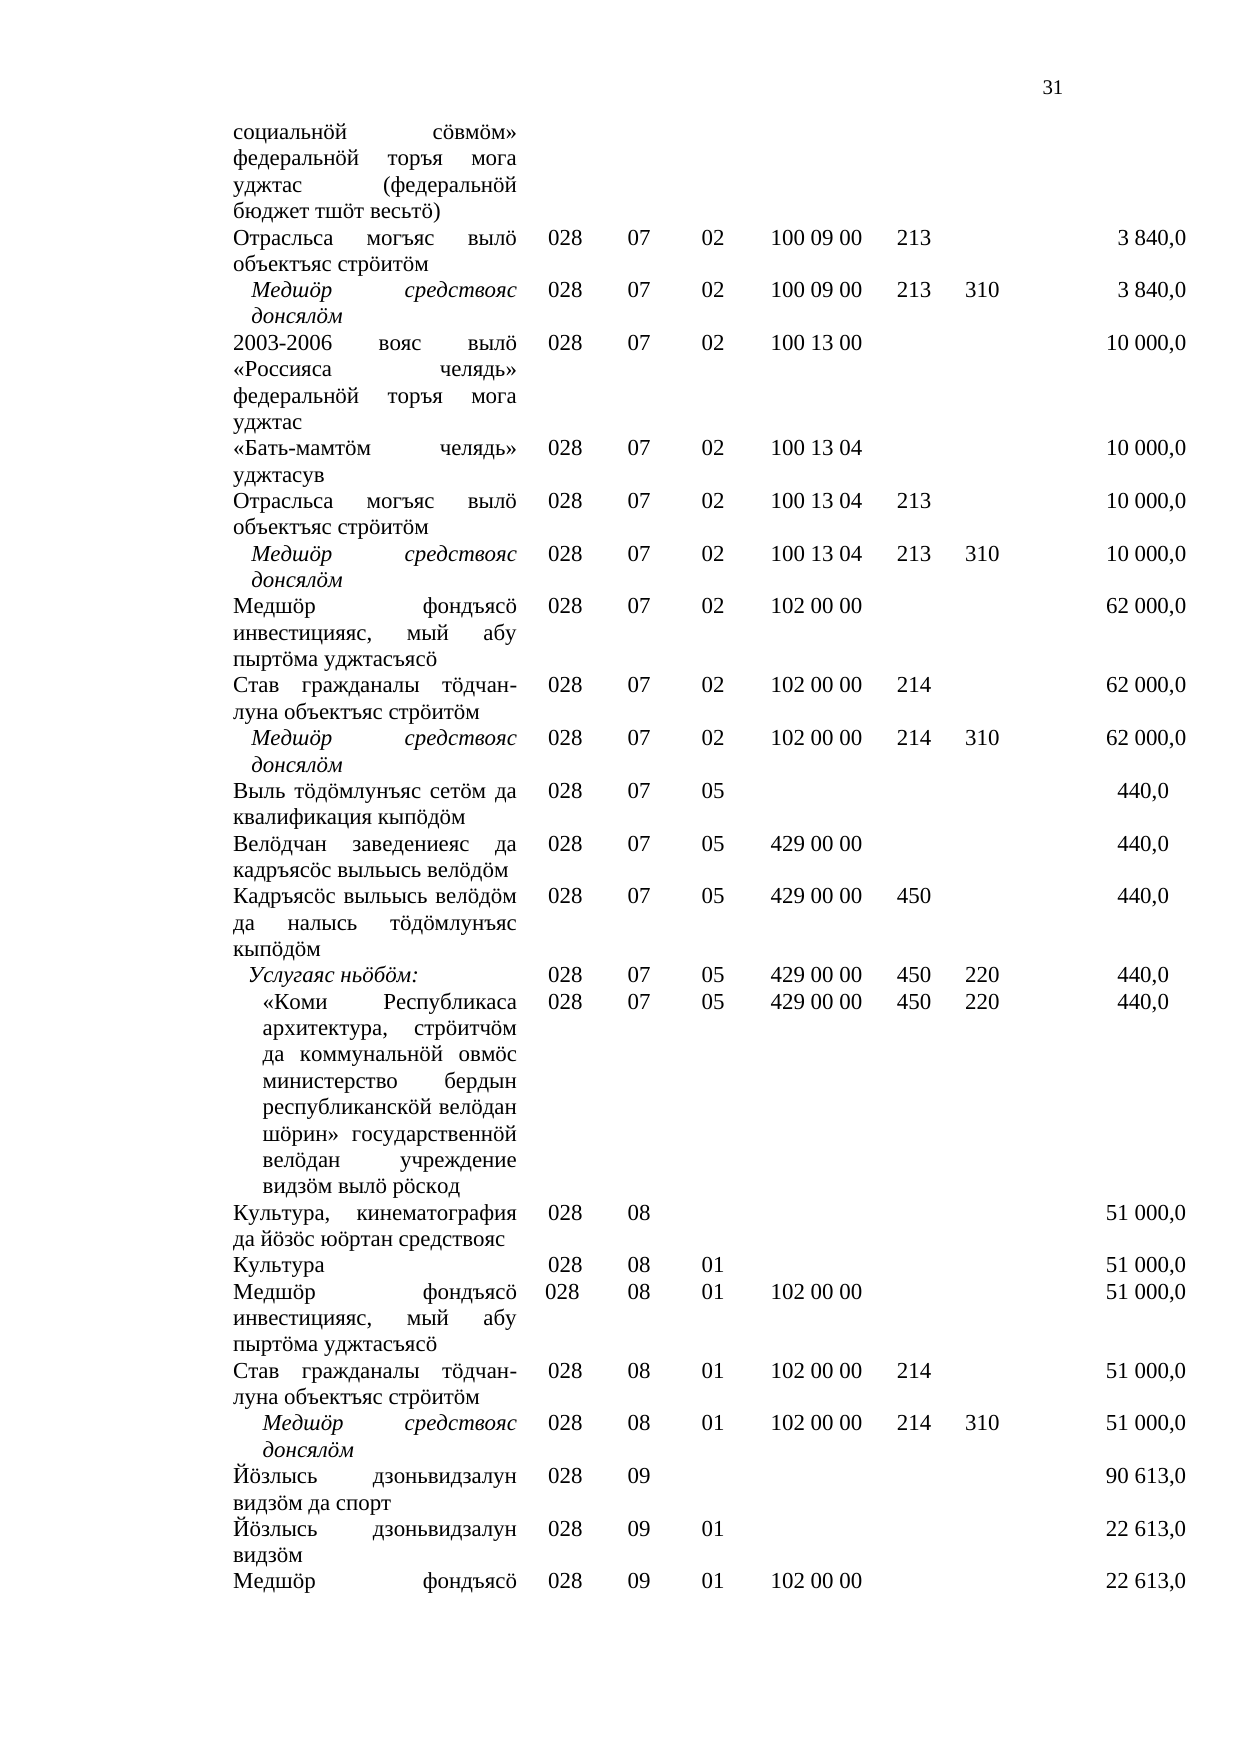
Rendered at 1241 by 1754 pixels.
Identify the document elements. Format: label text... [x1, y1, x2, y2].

table_cell 01 [676, 1357, 750, 1409]
table_cell 028 [528, 224, 602, 276]
table_cell Услугаяс ньöбöм: [222, 961, 528, 988]
table_cell [1197, 883, 1240, 961]
table_cell [1197, 830, 1240, 882]
table_cell 01 [676, 1410, 750, 1462]
table_cell Медшöр средствояс донсялöм [222, 724, 528, 777]
table_cell 028 [528, 1251, 602, 1278]
table_cell 028 [528, 1462, 602, 1515]
table_cell 100 13 00 [750, 329, 882, 434]
table_cell 62 000,0 [1019, 593, 1197, 672]
table_cell 028 [528, 988, 602, 1199]
table_cell Медшöр фондъясö [222, 1568, 528, 1594]
table_cell Отрасльса могъяс вылö объектъяс стрöитöм [222, 487, 528, 540]
table_cell [945, 1515, 1019, 1568]
table_cell 100 09 00 [750, 276, 882, 329]
table_cell [676, 1199, 750, 1251]
table_cell «Бать-мамтöм челядь» уджтасув [222, 434, 528, 487]
table_cell социальнöй сöвмöм» федеральнöй торъя мога уджтас (федеральнöй бюджет тшöт весьтö) [222, 118, 528, 223]
table_cell 102 00 00 [750, 672, 882, 724]
table_cell [945, 830, 1019, 882]
table_cell 102 00 00 [750, 1410, 882, 1462]
table_cell 028 [528, 1357, 602, 1409]
table_cell 213 [883, 224, 945, 276]
table_cell Медшöр средствояс донсялöм [222, 1410, 528, 1462]
table_cell 102 00 00 [750, 1568, 882, 1594]
table_cell 310 [945, 724, 1019, 777]
table_cell 51 000,0 [1019, 1251, 1197, 1278]
table_cell 07 [602, 830, 676, 882]
table_cell 310 [945, 276, 1019, 329]
table_cell 440,0 [1019, 830, 1197, 882]
table_cell 62 000,0 [1019, 724, 1197, 777]
table_cell 450 [883, 961, 945, 988]
table_cell 09 [602, 1568, 676, 1594]
table_cell [945, 1199, 1019, 1251]
table_cell 07 [602, 961, 676, 988]
table_cell [883, 1462, 945, 1515]
table_cell [1197, 1251, 1240, 1278]
table_cell 01 [676, 1515, 750, 1568]
table_cell 51 000,0 [1019, 1410, 1197, 1462]
table_cell 028 [528, 961, 602, 988]
table_cell 3 840,0 [1019, 276, 1197, 329]
table_cell [883, 1251, 945, 1278]
table_cell 07 [602, 724, 676, 777]
table_cell [1197, 118, 1240, 223]
table_cell [945, 883, 1019, 961]
table_cell 028 [528, 672, 602, 724]
table_cell 2003-2006 вояс вылö «Россияса челядь» федеральнöй торъя мога уджтас [222, 329, 528, 434]
table_cell 028 [528, 1278, 602, 1357]
table_cell 028 [528, 540, 602, 592]
table_cell [945, 224, 1019, 276]
table_cell Выль тöдöмлунъяс сетöм да квалификация кыпöдöм [222, 777, 528, 830]
table_cell [883, 1199, 945, 1251]
table_cell 10 000,0 [1019, 434, 1197, 487]
table_cell 220 [945, 961, 1019, 988]
table_cell 028 [528, 434, 602, 487]
table_cell 07 [602, 988, 676, 1199]
table_cell 100 13 04 [750, 487, 882, 540]
table_cell 07 [602, 434, 676, 487]
table_cell [945, 777, 1019, 830]
table_cell 08 [602, 1278, 676, 1357]
table_cell 22 613,0 [1019, 1568, 1197, 1594]
table_cell [883, 1515, 945, 1568]
table_cell 028 [528, 1199, 602, 1251]
table_cell 310 [945, 540, 1019, 592]
table_cell 028 [528, 777, 602, 830]
table_cell 429 00 00 [750, 883, 882, 961]
table_cell [945, 1357, 1019, 1409]
table_cell 028 [528, 593, 602, 672]
table_cell [883, 118, 945, 223]
table_cell [883, 593, 945, 672]
table_cell 01 [676, 1251, 750, 1278]
table_cell [1197, 1199, 1240, 1251]
table_cell [1197, 1357, 1240, 1409]
table_cell 440,0 [1019, 961, 1197, 988]
table_cell Став гражданалы тöдчан­луна объектъяс стрöитöм [222, 1357, 528, 1409]
table_cell [945, 1462, 1019, 1515]
table_cell [1197, 961, 1240, 988]
table_cell 450 [883, 988, 945, 1199]
table_cell 102 00 00 [750, 724, 882, 777]
table_cell 440,0 [1019, 777, 1197, 830]
table_cell 213 [883, 487, 945, 540]
table_cell 10 000,0 [1019, 329, 1197, 434]
table_cell 07 [602, 540, 676, 592]
table_cell [1197, 593, 1240, 672]
table_cell 102 00 00 [750, 1278, 882, 1357]
table_cell [1197, 1278, 1240, 1357]
table_cell 213 [883, 540, 945, 592]
table_cell 02 [676, 724, 750, 777]
table_cell Став гражданалы тöдчан­луна объектъяс стрöитöм [222, 672, 528, 724]
table_cell [750, 1199, 882, 1251]
table_cell [945, 118, 1019, 223]
table_cell 028 [528, 883, 602, 961]
table_cell [945, 487, 1019, 540]
table_cell 07 [602, 487, 676, 540]
table_cell [602, 118, 676, 223]
table_cell 07 [602, 276, 676, 329]
table_cell [945, 1278, 1019, 1357]
table_cell Медшöр фондъясö инвестицияяс, мый абу пыртöма уджтасъясö [222, 593, 528, 672]
table_cell [945, 329, 1019, 434]
table_cell 214 [883, 672, 945, 724]
table_cell [1019, 118, 1197, 223]
table_cell 07 [602, 672, 676, 724]
table_cell [1197, 1515, 1240, 1568]
table_cell 02 [676, 276, 750, 329]
table_cell 213 [883, 276, 945, 329]
table_cell 028 [528, 1410, 602, 1462]
table_cell [1197, 1410, 1240, 1462]
table_cell 028 [528, 1515, 602, 1568]
table_cell 429 00 00 [750, 830, 882, 882]
table_cell 028 [528, 724, 602, 777]
table_cell [1197, 329, 1240, 434]
table_cell [528, 118, 602, 223]
table_cell Медшöр фондъясö инвестицияяс, мый абу пыртöма уджтасъясö [222, 1278, 528, 1357]
table_cell 51 000,0 [1019, 1278, 1197, 1357]
table_cell Культура, кинематография да йöзöс юöртан средствояс [222, 1199, 528, 1251]
table_cell 440,0 [1019, 883, 1197, 961]
table_cell 028 [528, 487, 602, 540]
table_cell 100 13 04 [750, 434, 882, 487]
table_cell [945, 593, 1019, 672]
table_cell 09 [602, 1462, 676, 1515]
table_cell 01 [676, 1278, 750, 1357]
table_cell [945, 434, 1019, 487]
table_cell 02 [676, 434, 750, 487]
table_cell Культура [222, 1251, 528, 1278]
table_cell [883, 434, 945, 487]
table_cell 08 [602, 1199, 676, 1251]
table_cell 08 [602, 1410, 676, 1462]
table_cell [750, 777, 882, 830]
table_cell 07 [602, 593, 676, 672]
table_cell [750, 1515, 882, 1568]
table_cell [1197, 434, 1240, 487]
table_cell 100 09 00 [750, 224, 882, 276]
table_cell [1197, 540, 1240, 592]
table_cell [883, 1568, 945, 1594]
table_cell [1197, 1568, 1240, 1594]
table_cell [1197, 724, 1240, 777]
table_cell [945, 1251, 1019, 1278]
table_cell 05 [676, 883, 750, 961]
table_cell [1197, 224, 1240, 276]
table_cell 028 [528, 830, 602, 882]
table_cell 02 [676, 224, 750, 276]
table_cell Велöдчан заведениеяс да кадръясöс выльысь велöдöм [222, 830, 528, 882]
table_cell Отрасльса могъяс вылö объектъяс стрöитöм [222, 224, 528, 276]
table_cell [1197, 988, 1240, 1199]
table_cell [883, 1278, 945, 1357]
table_cell 07 [602, 329, 676, 434]
table_cell 02 [676, 487, 750, 540]
table_cell [1197, 1462, 1240, 1515]
table_cell [676, 1462, 750, 1515]
table_cell [1197, 487, 1240, 540]
table_cell 08 [602, 1251, 676, 1278]
table_cell 51 000,0 [1019, 1357, 1197, 1409]
table_cell 62 000,0 [1019, 672, 1197, 724]
table_cell 05 [676, 777, 750, 830]
table_cell Йöзлысь дзоньвидзалун видзöм да спорт [222, 1462, 528, 1515]
table_cell 028 [528, 1568, 602, 1594]
table_cell 05 [676, 961, 750, 988]
table_cell [1197, 276, 1240, 329]
table_cell 07 [602, 777, 676, 830]
table_cell 310 [945, 1410, 1019, 1462]
table_cell 10 000,0 [1019, 487, 1197, 540]
table_cell 214 [883, 1357, 945, 1409]
table_cell [945, 1568, 1019, 1594]
table_cell 02 [676, 593, 750, 672]
table_cell 102 00 00 [750, 1357, 882, 1409]
table_cell 09 [602, 1515, 676, 1568]
table_cell 07 [602, 883, 676, 961]
table_cell Йöзлысь дзоньвидзалун видзöм [222, 1515, 528, 1568]
table_cell Кадръясöс выльысь велöдöм да налысь тöдöмлунъяс кыпöдöм [222, 883, 528, 961]
table_cell [1197, 672, 1240, 724]
table_cell [676, 118, 750, 223]
table_cell 05 [676, 988, 750, 1199]
table_cell «Коми Республикаса архитектура, стрöитчöм да коммунальнöй овмöс министерство бердын республиканскöй велöдан шöрин» государственнöй велöдан учреждение видзöм вылö рöскод [222, 988, 528, 1199]
table_cell 3 840,0 [1019, 224, 1197, 276]
table_cell 05 [676, 830, 750, 882]
table_cell 90 613,0 [1019, 1462, 1197, 1515]
table_cell 429 00 00 [750, 961, 882, 988]
table_cell [945, 672, 1019, 724]
table_cell 220 [945, 988, 1019, 1199]
table_cell 10 000,0 [1019, 540, 1197, 592]
table_cell 429 00 00 [750, 988, 882, 1199]
table_cell Медшöр средствояс донсялöм [222, 540, 528, 592]
table_cell [883, 830, 945, 882]
table_cell [1197, 777, 1240, 830]
table_cell 214 [883, 724, 945, 777]
table_cell [883, 329, 945, 434]
table_cell [750, 1251, 882, 1278]
table_cell [750, 118, 882, 223]
table_cell 450 [883, 883, 945, 961]
table_cell [883, 777, 945, 830]
table_cell 440,0 [1019, 988, 1197, 1199]
table_cell 028 [528, 329, 602, 434]
table_cell 02 [676, 540, 750, 592]
table_cell 02 [676, 672, 750, 724]
table_cell 51 000,0 [1019, 1199, 1197, 1251]
table_cell 100 13 04 [750, 540, 882, 592]
table_cell 07 [602, 224, 676, 276]
table_cell [750, 1462, 882, 1515]
table_cell 02 [676, 329, 750, 434]
table_cell 22 613,0 [1019, 1515, 1197, 1568]
table_cell 01 [676, 1568, 750, 1594]
table_cell Медшöр средствояс донсялöм [222, 276, 528, 329]
table_cell 028 [528, 276, 602, 329]
table_cell 214 [883, 1410, 945, 1462]
table_cell 08 [602, 1357, 676, 1409]
table_cell 102 00 00 [750, 593, 882, 672]
